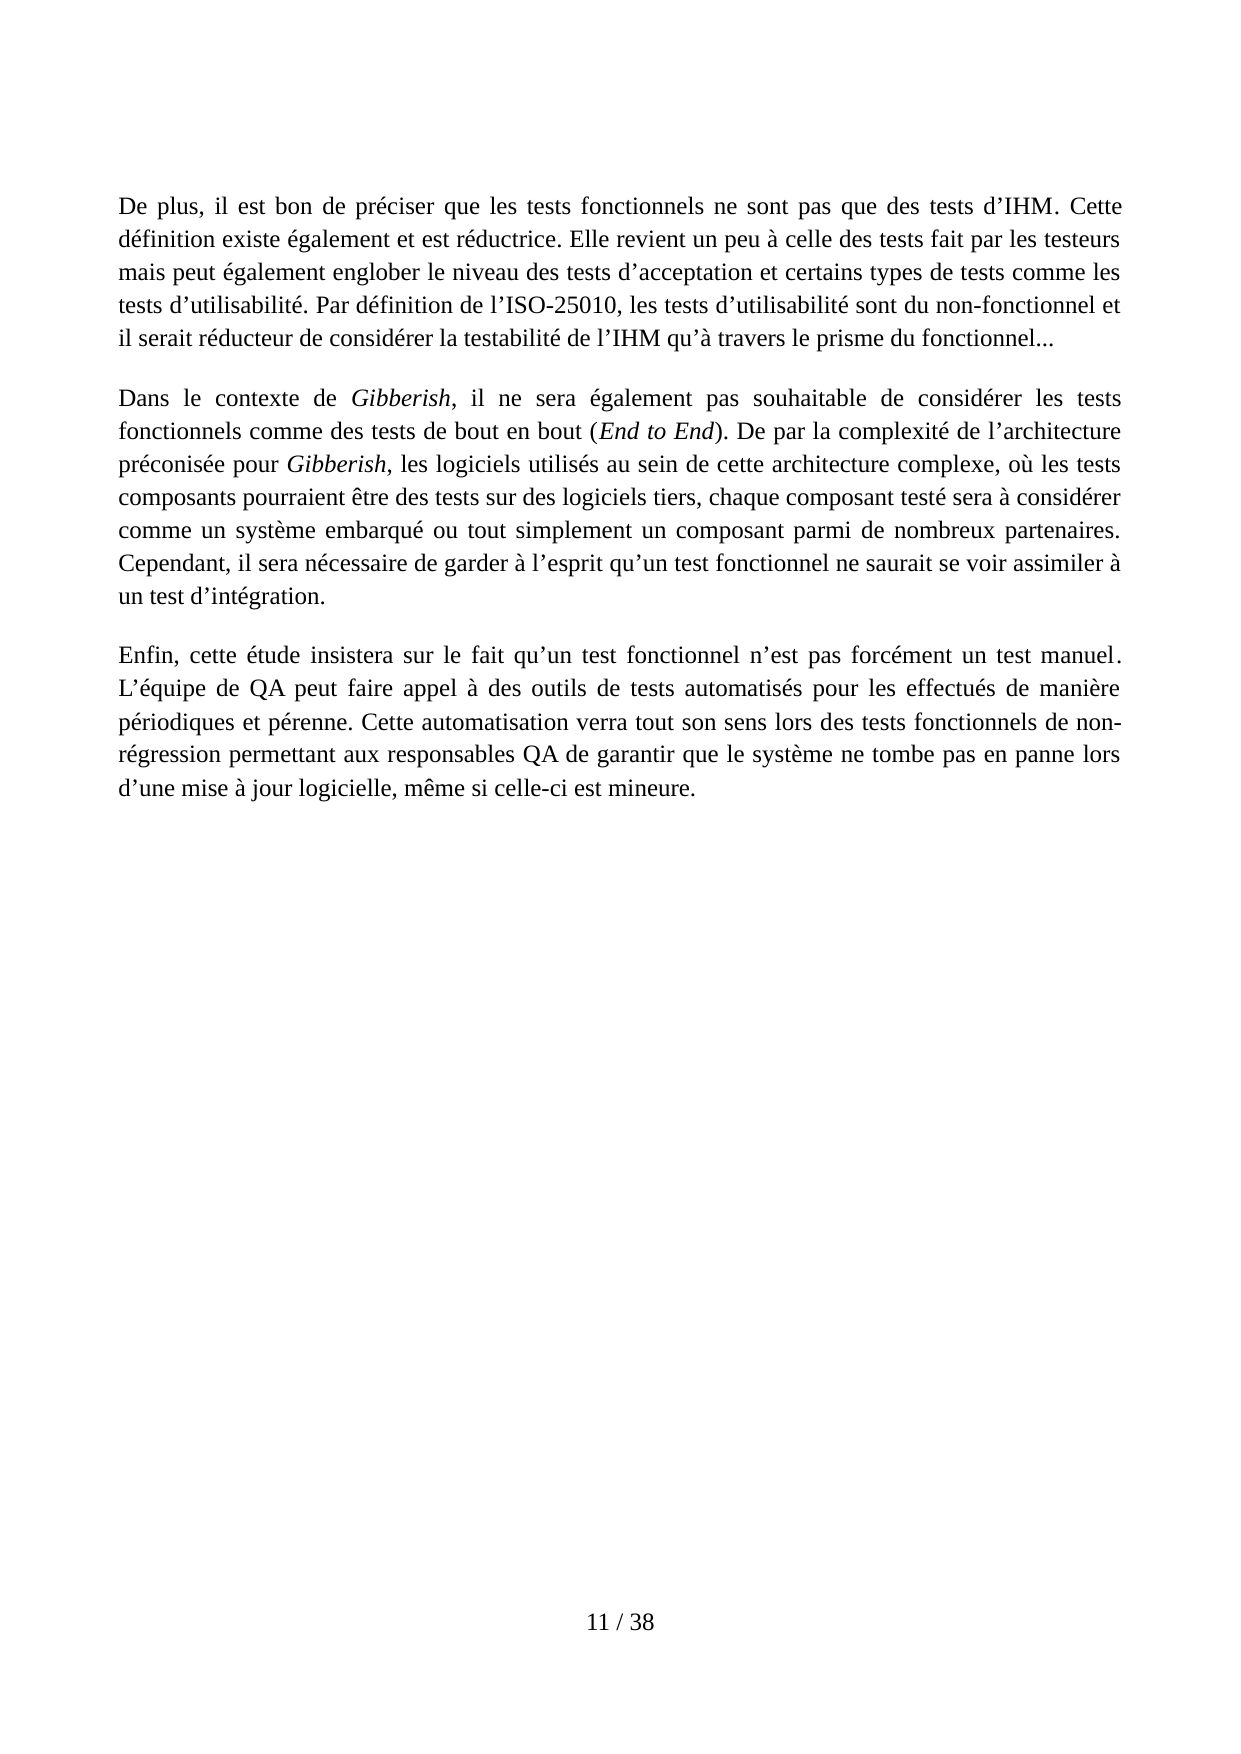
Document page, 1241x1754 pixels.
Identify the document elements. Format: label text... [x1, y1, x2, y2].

text Enfin, cette étude insistera sur le fait qu’un test fonctionnel n’est pas forcément un test manuel. L’équipe de QA peut faire appel à des outils de tests automatisés pour les effectués de manière périodiques et pérenne. Cette automatisation verra tout son sens lors des tests fonctionnels de non-régression permettant aux responsables QA de garantir que le système ne tombe pas en panne lors d’une mise à jour logicielle, même si celle-ci est mineure. [118, 641, 1122, 801]
text De plus, il est bon de préciser que les tests fonctionnels ne sont pas que des tests d’IHM. Cette définition existe également et est réductrice. Elle revient un peu à celle des tests fait par les testeurs mais peut également englober le niveau des tests d’acceptation et certains types de tests comme les tests d’utilisabilité. Par définition de l’ISO-25010, les tests d’utilisabilité sont du non-fonctionnel et il serait réducteur de considérer la testabilité de l’IHM qu’à travers le prisme du fonctionnel... [118, 191, 1122, 352]
text Dans le contexte de Gibberish, il ne sera également pas souhaitable de considérer les tests fonctionnels comme des tests de bout en bout (End to End). De par la complexité de l’architecture préconisée pour Gibberish, les logiciels utilisés au sein de cette architecture complexe, où les tests composants pourraient être des tests sur des logiciels tiers, chaque composant testé sera à considérer comme un système embarqué ou tout simplement un composant parmi de nombreux partenaires. Cependant, il sera nécessaire de garder à l’esprit qu’un test fonctionnel ne saurait se voir assimiler à un test d’intégration. [118, 383, 1122, 610]
